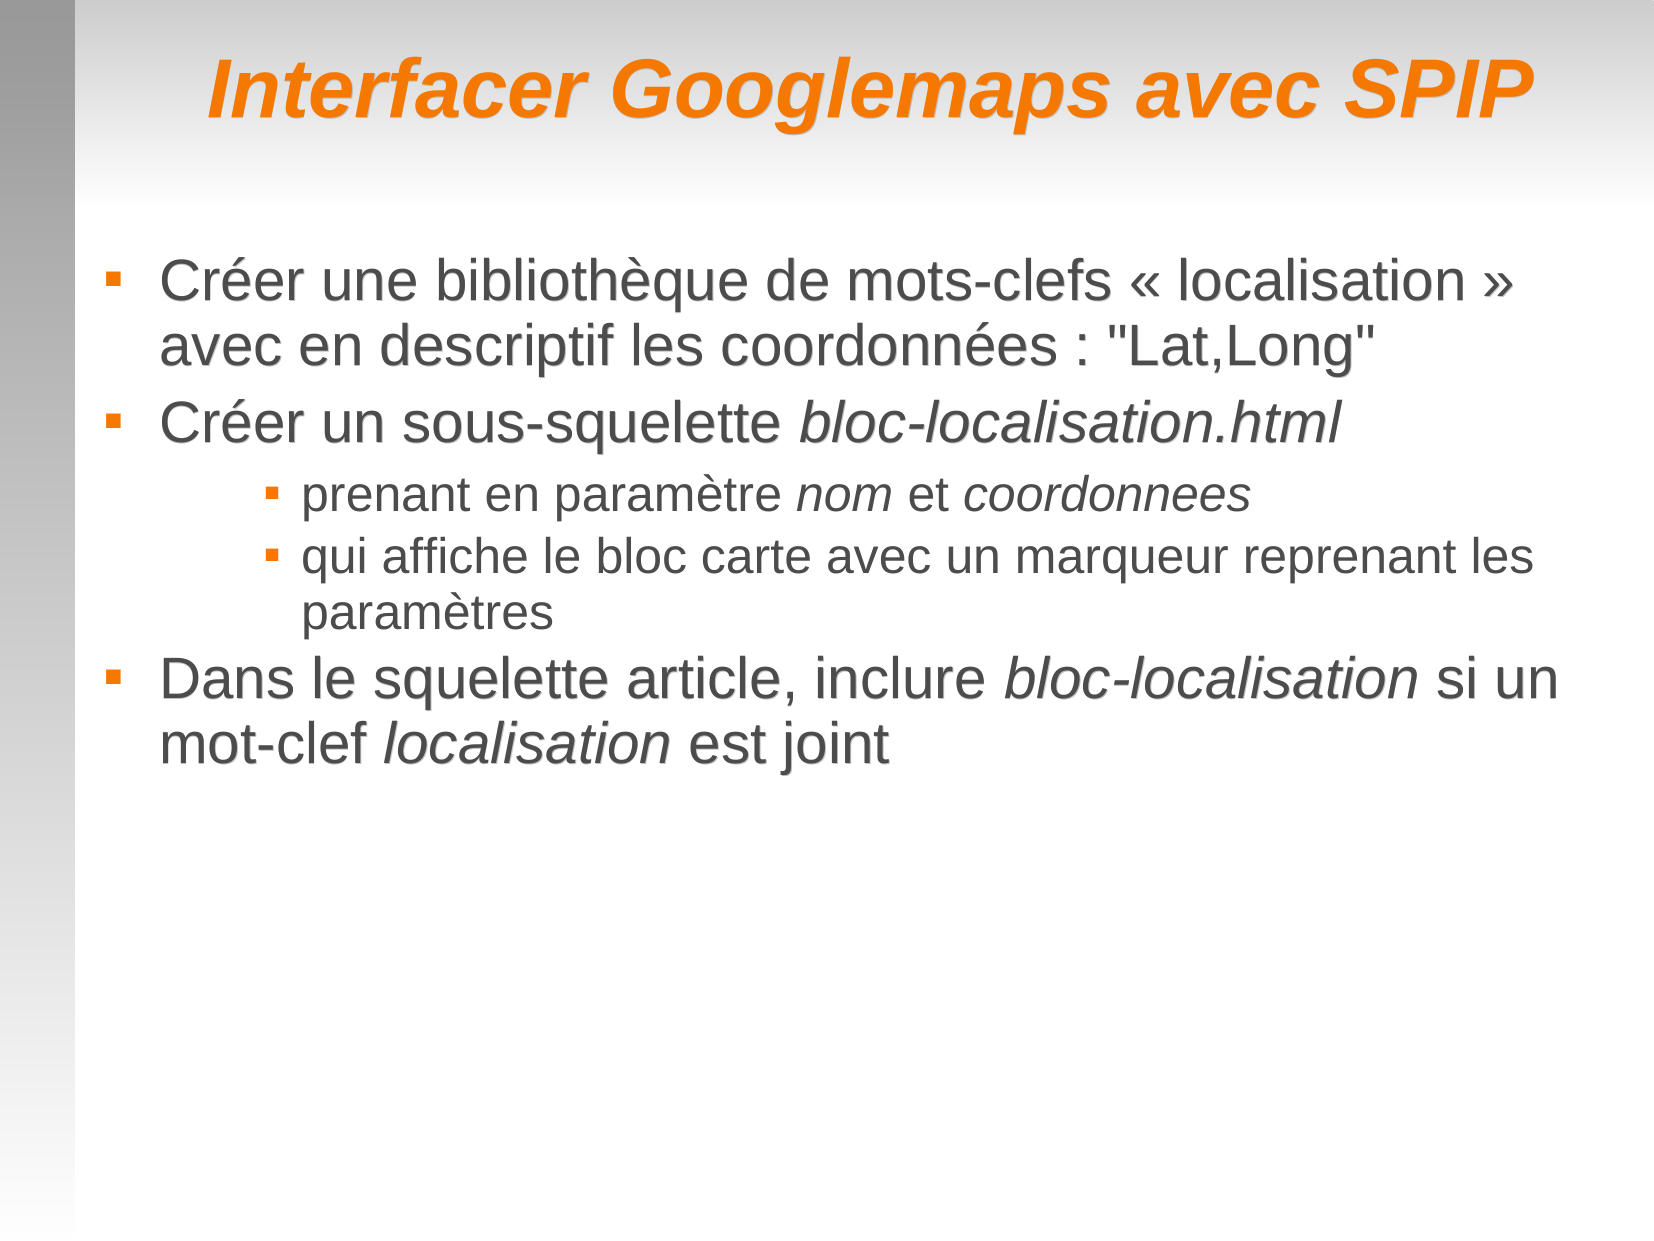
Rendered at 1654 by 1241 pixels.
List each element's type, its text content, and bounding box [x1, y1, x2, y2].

title Interfacer Googlemaps avec SPIP [88, 0, 1654, 178]
list Créer une bibliothèque de mots-clefs « localisation » avec en descriptif les coordonnées : "Lat,Long" Créer un sous-squelette bloc-localisation.html prenant en paramètre nom et coordonnees qui affiche le bloc carte avec un marqueur reprenant les paramètres Dans le squelette article, inclure bloc-localisation si un mot-clef localisation est joint [88, 248, 1625, 1067]
